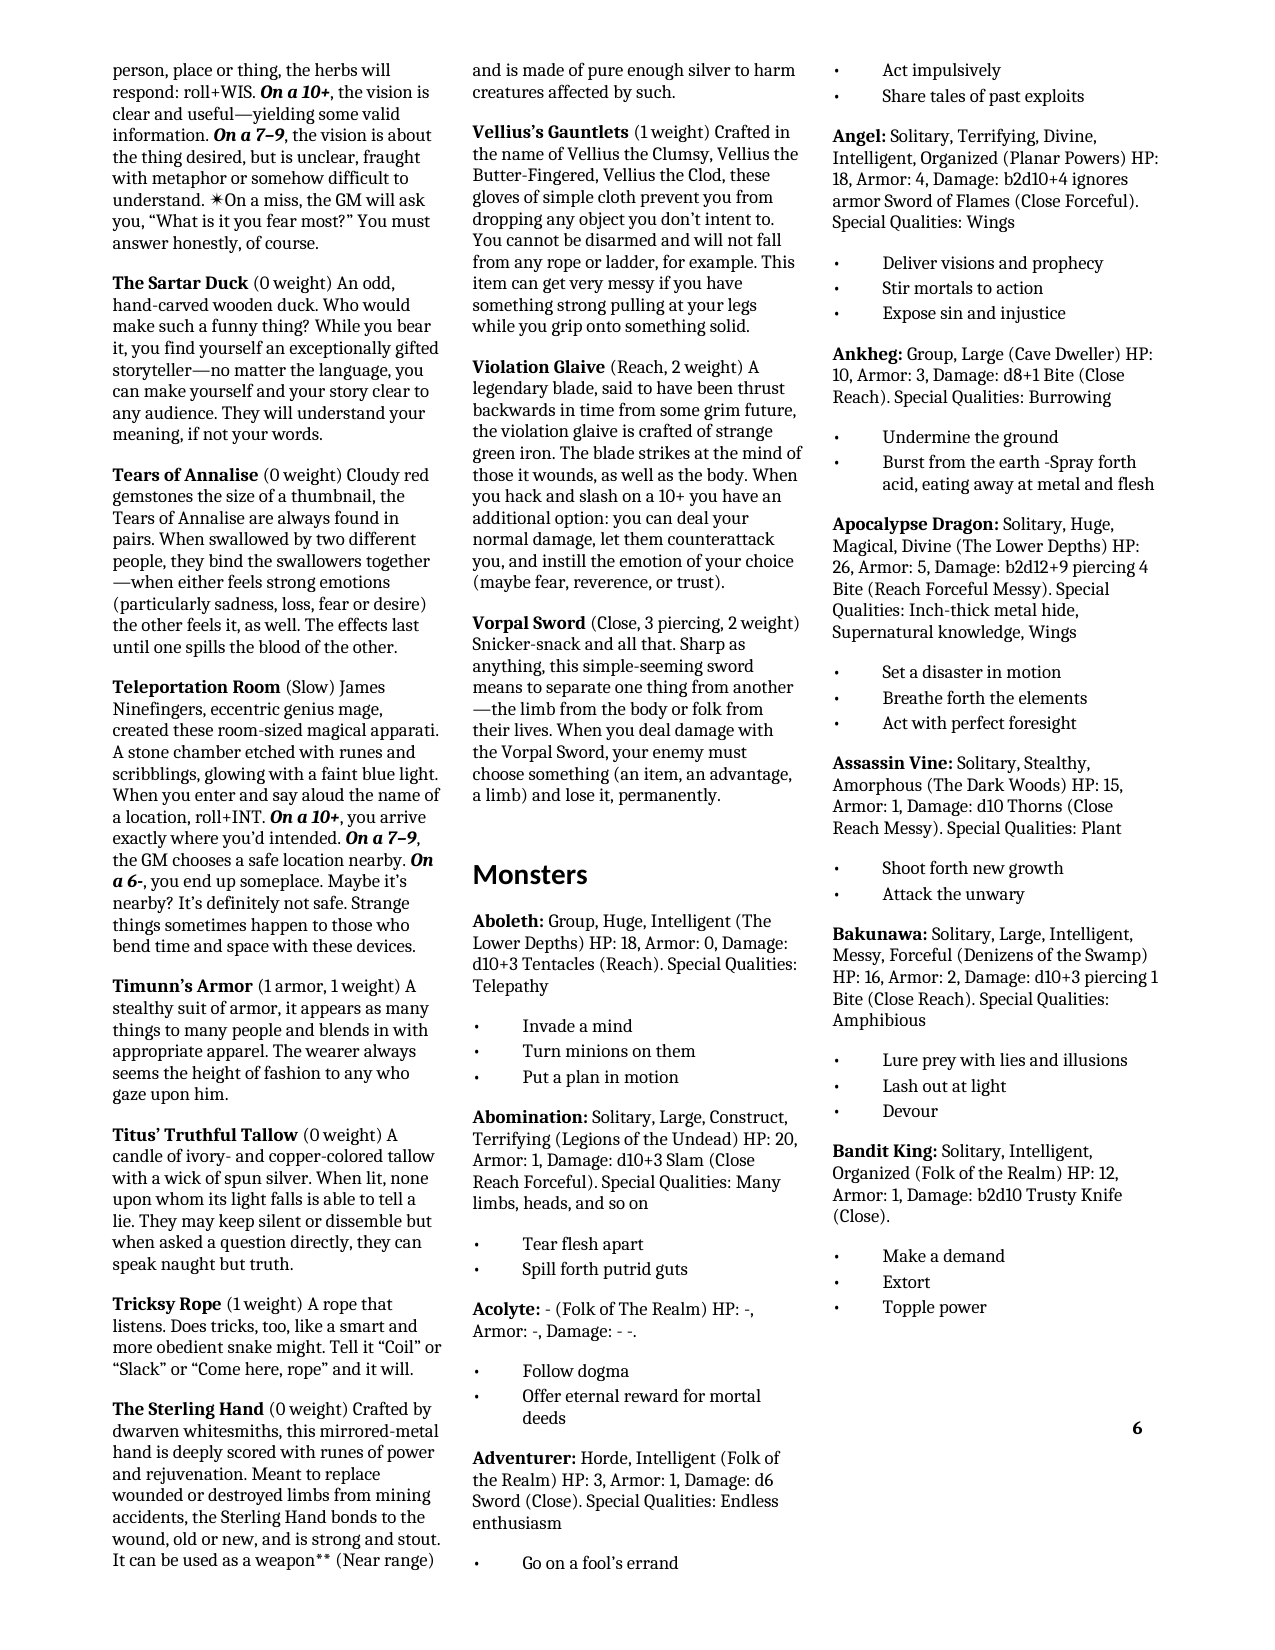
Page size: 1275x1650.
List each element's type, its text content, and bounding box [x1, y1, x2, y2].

list Spill forth putrid guts [472, 1258, 802, 1280]
text Bakunawa: Solitary, Large, Intelligent, Messy, Forceful (Denizens of the Swamp) HP: 16, Armor: 2, Damage: d10+3 piercing 1 Bite (Close Reach). Special Qualities: Amphibious [832, 923, 1162, 1031]
list Turn minions on them [472, 1041, 802, 1062]
text Apocalypse Dragon: Solitary, Huge, Magical, Divine (The Lower Depths) HP: 26, Armor: 5, Damage: b2d12+9 piercing 4 Bite (Reach Forceful Messy). Special Qualities: Inch-thick metal hide, Supernatural knowledge, Wings [832, 514, 1162, 643]
list Go on a fool’s errand [472, 1553, 802, 1574]
text Tears of Annalise (0 weight) Cloudy red gemstones the size of a thumbnail, the Tears of Annalise are always found in pairs. When swallowed by two different people, they bind the swallowers together—when either feels strong emotions (particularly sadness, loss, fear or desire) the other feels it, as well. The effects last until one spills the blood of the other. [112, 464, 442, 658]
list Undermine the ground [832, 427, 1162, 448]
list Set a disaster in motion [832, 662, 1162, 683]
list Extort [832, 1271, 1162, 1293]
list Act impulsively [832, 60, 1162, 82]
text The Sartar Duck (0 weight) An odd, hand-carved wooden duck. Who would make such a funny thing? While you bear it, you find yourself an exceptionally gifted storyteller—no matter the language, you can make yourself and your story clear to any audience. They will understand your meaning, if not your words. [112, 273, 442, 445]
text Vellius’s Gauntlets (1 weight) Crafted in the name of Vellius the Clumsy, Vellius the Butter-Fingered, Vellius the Clod, these gloves of simple cloth prevent you from dropping any object you don’t intent to. You cannot be disarmed and will not fall from any rope or ladder, for example. This item can get very messy if you have something strong pulling at your legs while you grip onto something solid. [472, 122, 802, 337]
list Share tales of past exploits [832, 85, 1162, 107]
list Topple power [832, 1297, 1162, 1318]
list Lure prey with lies and illusions [832, 1050, 1162, 1072]
list Shoot forth new growth [832, 858, 1162, 879]
text person, place or thing, the herbs will respond: roll+WIS. On a 10+, the vision is clear and useful—yielding some valid information. On a 7–9, the vision is about the thing desired, but is unclear, fraught with metaphor or somehow difficult to understand. ✴On a miss, the GM will ask you, “What is it you fear most?” You must answer honestly, of course. [112, 60, 442, 254]
list Follow dogma [472, 1361, 802, 1382]
list Make a demand [832, 1246, 1162, 1267]
list Invade a mind [472, 1016, 802, 1037]
text Titus’ Truthful Tallow (0 weight) A candle of ivory- and copper-colored tallow with a wick of spun silver. When lit, none upon whom its light falls is able to tell a lie. They may keep silent or dissemble but when asked a question directly, they can speak naught but truth. [112, 1124, 442, 1275]
list Deliver visions and prophecy [832, 252, 1162, 274]
list Lash out at light [832, 1075, 1162, 1097]
list Devour [832, 1101, 1162, 1122]
text Tricksy Rope (1 weight) A rope that listens. Does tricks, too, like a smart and more obedient snake might. Tell it “Coil” or “Slack” or “Come here, rope” and it will. [112, 1294, 442, 1380]
text Teleportation Room (Slow) James Ninefingers, eccentric genius mage, created these room-sized magical apparati. A stone chamber etched with runes and scribblings, glowing with a faint blue light. When you enter and say aloud the name of a location, roll+INT. On a 10+, you arrive exactly where you’d intended. On a 7–9, the GM chooses a safe location nearby. On a 6-, you end up someplace. Maybe it’s nearby? It’s definitely not safe. Strange things sometimes happen to those who bend time and space with these devices. [112, 677, 442, 957]
list Act with perfect foresight [832, 712, 1162, 734]
text Violation Glaive (Reach, 2 weight) A legendary blade, said to have been thrust backwards in time from some grim future, the violation glaive is crafted of strange green iron. The blade strikes at the mind of those it wounds, as well as the body. When you hack and slash on a 10+ you have an additional option: you can deal your normal damage, let them counterattack you, and instill the emotion of your choice (maybe fear, reverence, or trust). [472, 356, 802, 593]
list Put a plan in motion [472, 1066, 802, 1088]
text Angel: Solitary, Terrifying, Divine, Intelligent, Organized (Planar Powers) HP: 18, Armor: 4, Damage: b2d10+4 ignores armor Sword of Flames (Close Forceful). Special Qualities: Wings [832, 126, 1162, 233]
list Burst from the earth -Spray forth acid, eating away at metal and flesh [832, 452, 1162, 495]
text Vorpal Sword (Close, 3 piercing, 2 weight) Snicker-snack and all that. Sharp as anything, this simple-seeming sword means to separate one thing from another—the limb from the body or folk from their lives. When you deal damage with the Vorpal Sword, your enemy must choose something (an item, an advantage, a limb) and lose it, permanently. [472, 612, 802, 806]
list Stir mortals to action [832, 277, 1162, 299]
subtitle Monsters [472, 856, 802, 892]
list Expose sin and injustice [832, 303, 1162, 324]
text Bandit King: Solitary, Intelligent, Organized (Folk of the Realm) HP: 12, Armor: 1, Damage: b2d10 Trusty Knife (Close). [832, 1141, 1162, 1227]
text The Sterling Hand (0 weight) Crafted by dwarven whitesmiths, this mirrored-metal hand is deeply scored with runes of power and rejuvenation. Meant to replace wounded or destroyed limbs from mining accidents, the Sterling Hand bonds to the wound, old or new, and is strong and stout. It can be used as a weapon** (Near range) [112, 1399, 442, 1571]
list Tear flesh apart [472, 1233, 802, 1255]
text Assassin Vine: Solitary, Stealthy, Amorphous (The Dark Woods) HP: 15, Armor: 1, Damage: d10 Thorns (Close Reach Messy). Special Qualities: Plant [832, 753, 1162, 839]
text Aboleth: Group, Huge, Intelligent (The Lower Depths) HP: 18, Armor: 0, Damage: d10+3 Tentacles (Reach). Special Qualities: Telepathy [472, 911, 802, 997]
text 6 [832, 1417, 1162, 1439]
list Breathe forth the elements [832, 687, 1162, 709]
list Attack the unwary [832, 883, 1162, 905]
text and is made of pure enough silver to harm creatures affected by such. [472, 60, 802, 103]
text Acolyte: - (Folk of The Realm) HP: -, Armor: -, Damage: - -. [472, 1299, 802, 1342]
text Abomination: Solitary, Large, Construct, Terrifying (Legions of the Undead) HP: 20, Armor: 1, Damage: d10+3 Slam (Close Reach Forceful). Special Qualities: Many limbs, heads, and so on [472, 1107, 802, 1214]
text Ankheg: Group, Large (Cave Dweller) HP: 10, Armor: 3, Damage: d8+1 Bite (Close Reach). Special Qualities: Burrowing [832, 343, 1162, 408]
list Offer eternal reward for mortal deeds [472, 1386, 802, 1429]
text Adventurer: Horde, Intelligent (Folk of the Realm) HP: 3, Armor: 1, Damage: d6 Sword (Close). Special Qualities: Endless enthusiasm [472, 1448, 802, 1534]
text Timunn’s Armor (1 armor, 1 weight) A stealthy suit of armor, it appears as many things to many people and blends in with appropriate apparel. The wearer always seems the height of fashion to any who gaze upon him. [112, 976, 442, 1105]
